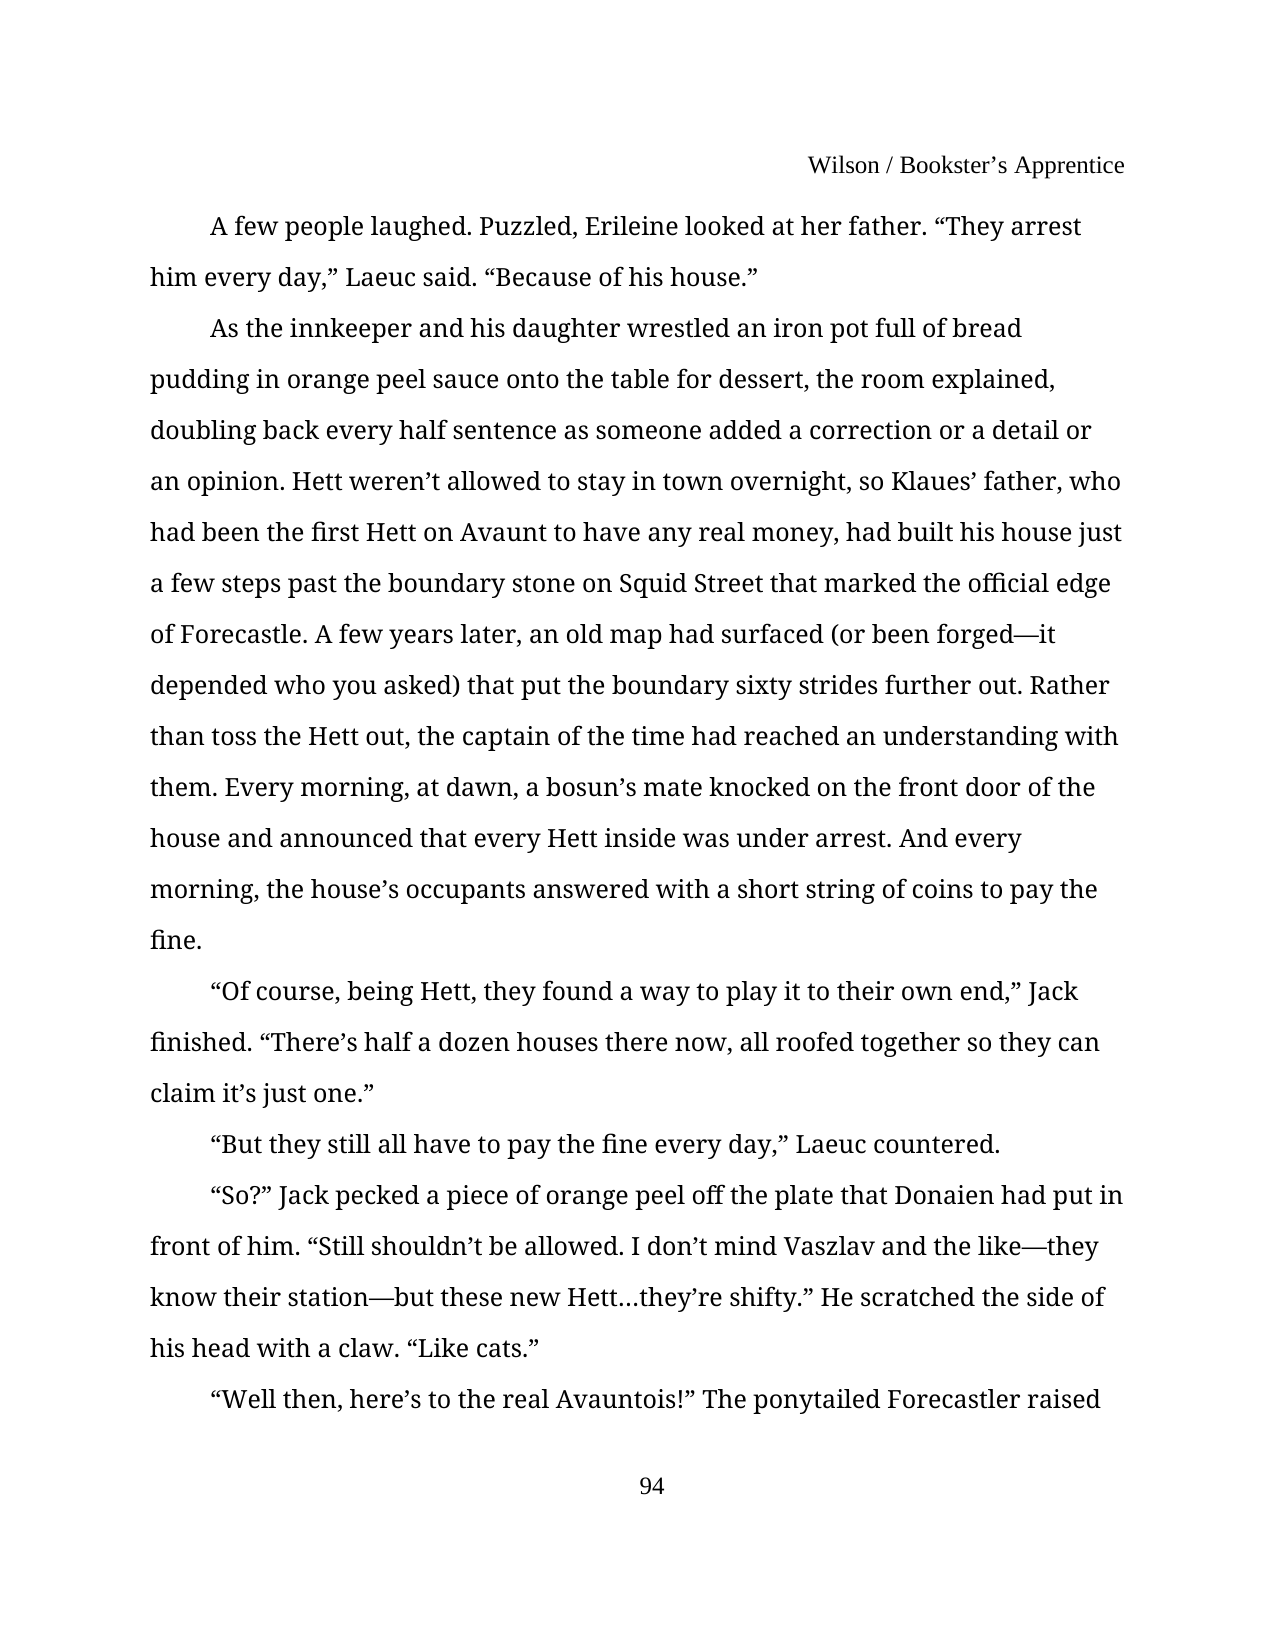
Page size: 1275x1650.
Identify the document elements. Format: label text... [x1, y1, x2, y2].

text “But they still all have to pay the fine every day,” Laeuc countered. [150, 1127, 1125, 1161]
text A few people laughed. Puzzled, Erileine looked at her father. “They arrest him every day,” Laeuc said. “Because of his house.” [150, 208, 1125, 293]
text “Of course, being Hett, they found a way to play it to their own end,” Jack finished. “There’s half a dozen houses there now, all roofed together so they can claim it’s just one.” [150, 974, 1125, 1110]
text “So?” Jack pecked a piece of orange peel off the plate that Donaien had put in front of him. “Still shouldn’t be allowed. I don’t mind Vaszlav and the like—they know their station—but these new Hett…they’re shifty.” He scratched the side of his head with a claw. “Like cats.” [150, 1178, 1125, 1365]
text As the innkeeper and his daughter wrestled an iron pot full of bread pudding in orange peel sauce onto the table for dessert, the room explained, doubling back every half sentence as someone added a correction or a detail or an opinion. Hett weren’t allowed to stay in town overnight, so Klaues’ father, who had been the first Hett on Avaunt to have any real money, had built his house just a few steps past the boundary stone on Squid Street that marked the official edge of Forecastle. A few years later, an old map had surfaced (or been forged—it depended who you asked) that put the boundary sixty strides further out. Rather than toss the Hett out, the captain of the time had reached an understanding with them. Every morning, at dawn, a bosun’s mate knocked on the front door of the house and announced that every Hett inside was under arrest. And every morning, the house’s occupants answered with a short string of coins to pay the fine. [150, 310, 1125, 957]
text “Well then, here’s to the real Avauntois!” The ponytailed Forecastler raised [150, 1382, 1125, 1416]
